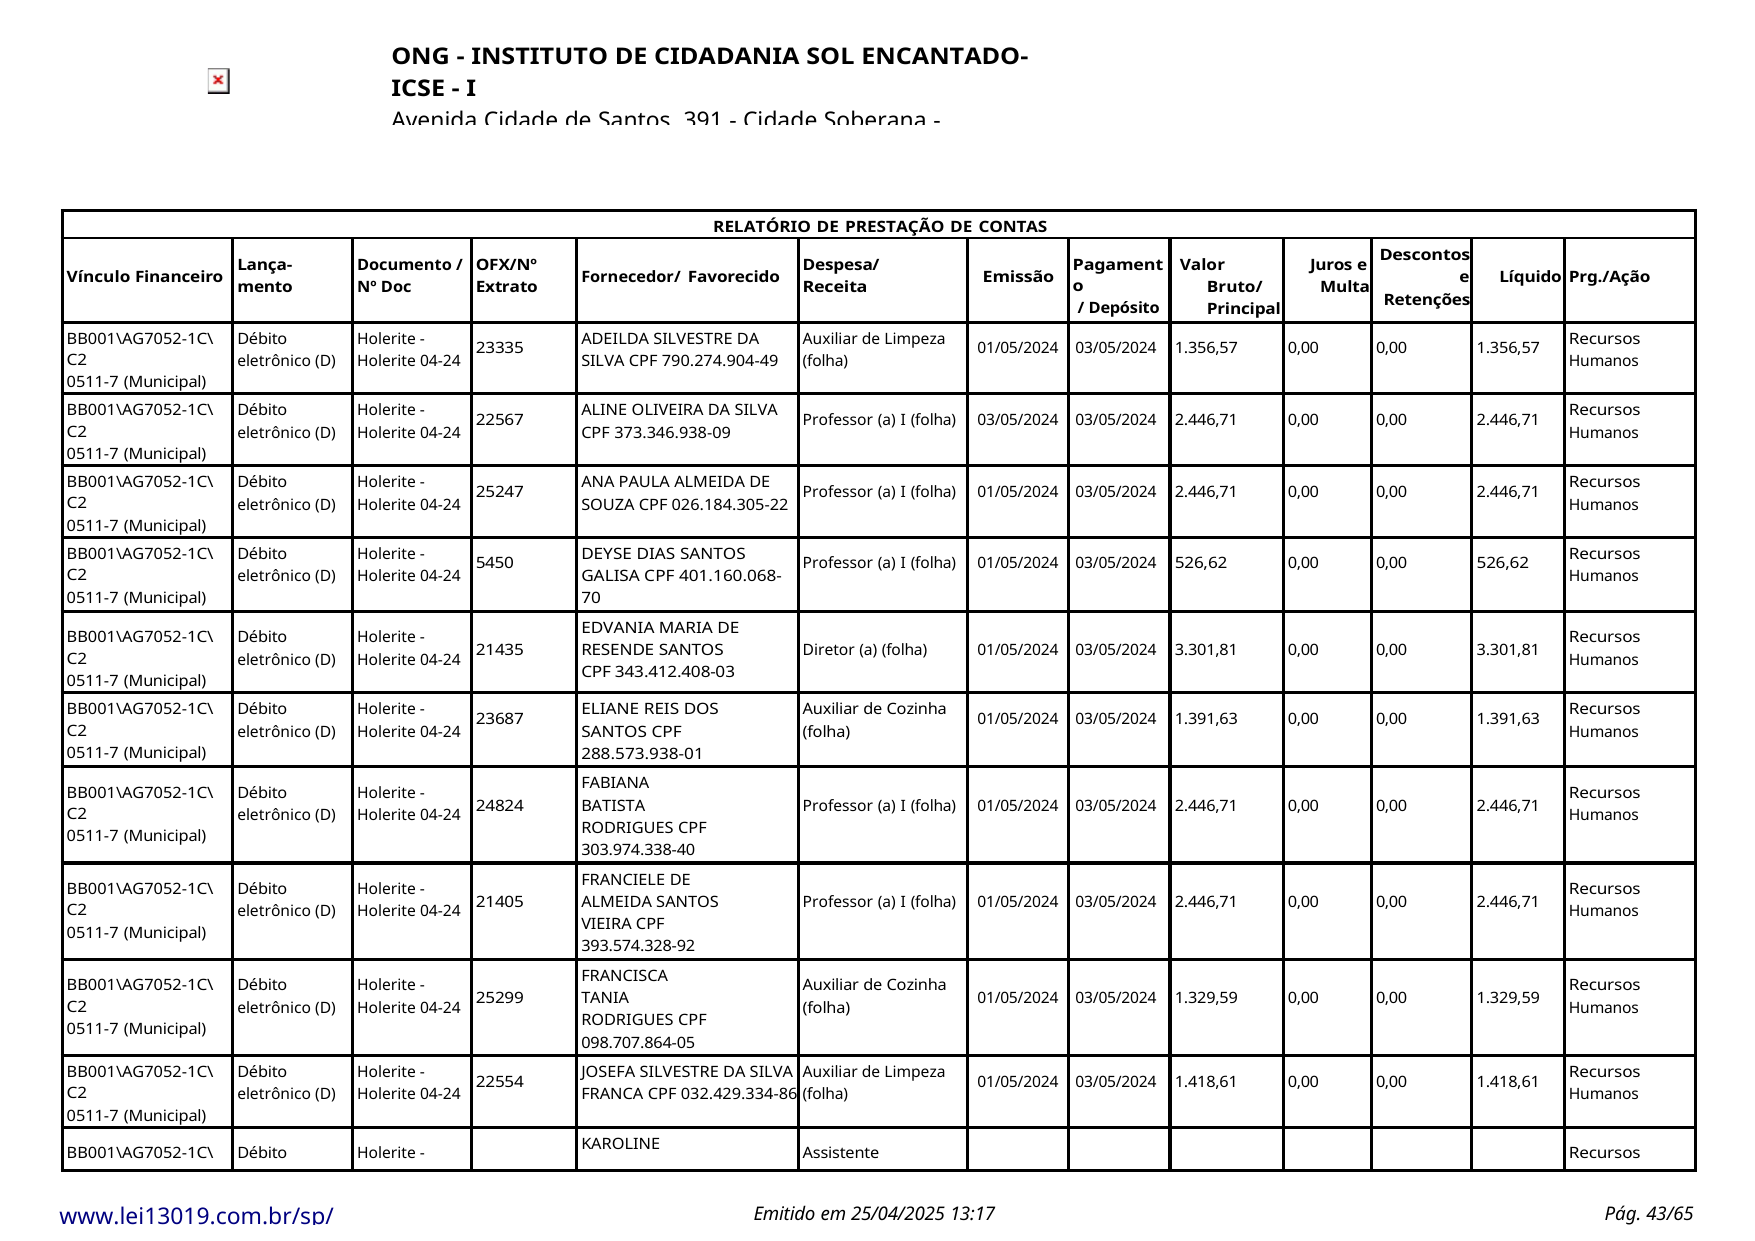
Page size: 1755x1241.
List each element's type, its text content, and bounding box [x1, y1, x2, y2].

table_cell 1.356,57 [1172, 324, 1282, 392]
table_cell 0,00 [1373, 395, 1470, 464]
table_cell BB001\AG7052-1C\C2 0511-7 (Municipal) [64, 865, 231, 958]
table_cell 01/05/2024 [969, 539, 1067, 610]
table_cell 2.446,71 [1172, 768, 1282, 861]
table_cell Assistente [800, 1129, 966, 1168]
table_cell 0,00 [1373, 324, 1470, 392]
table_cell 01/05/2024 [969, 1057, 1067, 1126]
table_cell 2.446,71 [1473, 467, 1563, 536]
table_cell [1070, 1129, 1168, 1168]
table_cell 01/05/2024 [969, 694, 1067, 765]
table_cell 2.446,71 [1473, 395, 1563, 464]
table_cell 03/05/2024 [1070, 694, 1168, 765]
table_cell Diretor (a) (folha) [800, 613, 966, 691]
table_cell 3.301,81 [1172, 613, 1282, 691]
table_cell 01/05/2024 [969, 613, 1067, 691]
table_cell 2.446,71 [1473, 865, 1563, 958]
table_cell 2.446,71 [1172, 395, 1282, 464]
table_cell Holerite - Holerite 04-24 [354, 865, 470, 958]
table_cell 1.356,57 [1473, 324, 1563, 392]
table_cell BB001\AG7052-1C\C2 0511-7 (Municipal) [64, 467, 231, 536]
table_cell 01/05/2024 [969, 324, 1067, 392]
table_cell 22567 [473, 395, 575, 464]
table_cell ELIANE REIS DOS SANTOS CPF 288.573.938-01 [578, 694, 797, 765]
table_cell Holerite - Holerite 04-24 [354, 395, 470, 464]
table_cell KAROLINE [578, 1129, 797, 1168]
table_cell Holerite - Holerite 04-24 [354, 961, 470, 1054]
table_cell 03/05/2024 [1070, 1057, 1168, 1126]
table_cell Débito eletrônico (D) [234, 467, 351, 536]
table_cell Juros e Multa [1285, 239, 1370, 321]
table_cell Recursos Humanos [1566, 961, 1694, 1054]
table_cell 01/05/2024 [969, 467, 1067, 536]
table_cell Auxiliar de Cozinha (folha) [800, 694, 966, 765]
table_cell 0,00 [1285, 865, 1370, 958]
table_cell BB001\AG7052-1C\ [64, 1129, 231, 1168]
table_cell [1473, 1129, 1563, 1168]
table_cell 25299 [473, 961, 575, 1054]
table_cell 25247 [473, 467, 575, 536]
table_cell Débito eletrônico (D) [234, 395, 351, 464]
table_cell 03/05/2024 [1070, 539, 1168, 610]
table_cell 0,00 [1373, 865, 1470, 958]
table_cell 0,00 [1373, 467, 1470, 536]
table_cell [1285, 1129, 1370, 1168]
table_cell Líquido [1473, 239, 1563, 321]
table_cell [1172, 1129, 1282, 1168]
table_cell Holerite - Holerite 04-24 [354, 1057, 470, 1126]
table_cell Pagamento / Depósito [1070, 239, 1168, 321]
table_cell Documento / Nº Doc [354, 239, 470, 321]
table_cell Valor Bruto/ Principal [1172, 239, 1282, 321]
table_cell 0,00 [1373, 1057, 1470, 1126]
table_cell BB001\AG7052-1C\C2 0511-7 (Municipal) [64, 768, 231, 861]
table_cell Holerite - Holerite 04-24 [354, 467, 470, 536]
table_cell Vínculo Financeiro [64, 239, 231, 321]
table_cell [473, 1129, 575, 1168]
table_cell 2.446,71 [1172, 865, 1282, 958]
table_cell 0,00 [1285, 613, 1370, 691]
table_cell DEYSE DIAS SANTOS GALISA CPF 401.160.068-70 [578, 539, 797, 610]
table_cell 1.391,63 [1473, 694, 1563, 765]
table_cell 03/05/2024 [1070, 395, 1168, 464]
table_cell BB001\AG7052-1C\C2 0511-7 (Municipal) [64, 961, 231, 1054]
table_cell 0,00 [1285, 539, 1370, 610]
table_cell EDVANIA MARIA DE RESENDE SANTOS CPF 343.412.408-03 [578, 613, 797, 691]
table_cell Holerite - Holerite 04-24 [354, 613, 470, 691]
table_cell Prg./Ação [1566, 239, 1694, 321]
table_cell 01/05/2024 [969, 768, 1067, 861]
table_cell Recursos Humanos [1566, 865, 1694, 958]
table_cell BB001\AG7052-1C\C2 0511-7 (Municipal) [64, 395, 231, 464]
table_cell Recursos Humanos [1566, 694, 1694, 765]
table_cell Lança- mento [234, 239, 351, 321]
table_cell 0,00 [1373, 613, 1470, 691]
table_cell 23687 [473, 694, 575, 765]
table_cell Recursos Humanos [1566, 1057, 1694, 1126]
table_cell 1.418,61 [1172, 1057, 1282, 1126]
table_cell JOSEFA SILVESTRE DA SILVA FRANCA CPF 032.429.334-86 [578, 1057, 797, 1126]
table_cell 01/05/2024 [969, 961, 1067, 1054]
table_cell BB001\AG7052-1C\C2 0511-7 (Municipal) [64, 694, 231, 765]
table_cell 526,62 [1473, 539, 1563, 610]
table_cell Auxiliar de Limpeza (folha) [800, 1057, 966, 1126]
table_cell 0,00 [1285, 768, 1370, 861]
table_cell Débito eletrônico (D) [234, 694, 351, 765]
table_cell Recursos Humanos [1566, 467, 1694, 536]
table_cell 0,00 [1285, 395, 1370, 464]
table_cell Holerite - Holerite 04-24 [354, 539, 470, 610]
table_cell BB001\AG7052-1C\C2 0511-7 (Municipal) [64, 324, 231, 392]
table_cell Emissão [969, 239, 1067, 321]
table_cell ALINE OLIVEIRA DA SILVA CPF 373.346.938-09 [578, 395, 797, 464]
table_cell Holerite - Holerite 04-24 [354, 694, 470, 765]
table_cell 1.418,61 [1473, 1057, 1563, 1126]
table_cell 3.301,81 [1473, 613, 1563, 691]
table_cell [1373, 1129, 1470, 1168]
table_cell Débito eletrônico (D) [234, 1057, 351, 1126]
table_cell 2.446,71 [1172, 467, 1282, 536]
table_cell FRANCISCA TANIA RODRIGUES CPF 098.707.864-05 [578, 961, 797, 1054]
table_cell Holerite - Holerite 04-24 [354, 768, 470, 861]
table_cell ADEILDA SILVESTRE DA SILVA CPF 790.274.904-49 [578, 324, 797, 392]
table_cell Recursos [1566, 1129, 1694, 1168]
table_cell 24824 [473, 768, 575, 861]
table_cell Professor (a) I (folha) [800, 539, 966, 610]
table_cell Débito [234, 1129, 351, 1168]
table_cell Fornecedor/ Favorecido [578, 239, 797, 321]
table_cell OFX/Nº Extrato [473, 239, 575, 321]
table_cell 03/05/2024 [969, 395, 1067, 464]
table_cell Recursos Humanos [1566, 395, 1694, 464]
table_cell 1.329,59 [1473, 961, 1563, 1054]
table_cell BB001\AG7052-1C\C2 0511-7 (Municipal) [64, 539, 231, 610]
table_cell Débito eletrônico (D) [234, 865, 351, 958]
table_header RELATÓRIO DE PRESTAÇÃO DE CONTAS [64, 212, 1694, 237]
table_cell 03/05/2024 [1070, 961, 1168, 1054]
table_cell Débito eletrônico (D) [234, 961, 351, 1054]
table_cell Descontos e Retenções [1373, 239, 1470, 321]
table_cell 0,00 [1285, 961, 1370, 1054]
table_cell 0,00 [1373, 539, 1470, 610]
table_cell Débito eletrônico (D) [234, 324, 351, 392]
table_cell 0,00 [1285, 324, 1370, 392]
table_cell 03/05/2024 [1070, 613, 1168, 691]
table_cell Débito eletrônico (D) [234, 768, 351, 861]
table_cell Recursos Humanos [1566, 613, 1694, 691]
table_cell BB001\AG7052-1C\C2 0511-7 (Municipal) [64, 1057, 231, 1126]
table_cell 21405 [473, 865, 575, 958]
table_cell Débito eletrônico (D) [234, 539, 351, 610]
table_cell 03/05/2024 [1070, 865, 1168, 958]
table_cell Auxiliar de Cozinha (folha) [800, 961, 966, 1054]
table_cell 23335 [473, 324, 575, 392]
table_cell Débito eletrônico (D) [234, 613, 351, 691]
table_cell 1.329,59 [1172, 961, 1282, 1054]
table_cell Recursos Humanos [1566, 539, 1694, 610]
table_cell 21435 [473, 613, 575, 691]
table_cell Professor (a) I (folha) [800, 467, 966, 536]
table_cell Recursos Humanos [1566, 768, 1694, 861]
table_cell 03/05/2024 [1070, 768, 1168, 861]
table_cell 0,00 [1285, 467, 1370, 536]
table_cell Professor (a) I (folha) [800, 395, 966, 464]
table_cell 0,00 [1285, 1057, 1370, 1126]
table_cell Professor (a) I (folha) [800, 768, 966, 861]
table_cell FRANCIELE DE ALMEIDA SANTOS VIEIRA CPF 393.574.328-92 [578, 865, 797, 958]
table_cell 5450 [473, 539, 575, 610]
table_cell BB001\AG7052-1C\C2 0511-7 (Municipal) [64, 613, 231, 691]
table_cell Despesa/ Receita [800, 239, 966, 321]
table_cell 0,00 [1373, 961, 1470, 1054]
table_cell 0,00 [1373, 768, 1470, 861]
table_cell Holerite [354, 1129, 470, 1168]
table_cell 1.391,63 [1172, 694, 1282, 765]
table_cell Holerite - Holerite 04-24 [354, 324, 470, 392]
table_cell 03/05/2024 [1070, 324, 1168, 392]
table_cell [969, 1129, 1067, 1168]
table_cell FABIANA BATISTA RODRIGUES CPF 303.974.338-40 [578, 768, 797, 861]
table_cell 01/05/2024 [969, 865, 1067, 958]
table_cell 526,62 [1172, 539, 1282, 610]
table_cell 2.446,71 [1473, 768, 1563, 861]
table_cell Auxiliar de Limpeza (folha) [800, 324, 966, 392]
table_cell 22554 [473, 1057, 575, 1126]
table_cell ANA PAULA ALMEIDA DE SOUZA CPF 026.184.305-22 [578, 467, 797, 536]
table_cell 0,00 [1285, 694, 1370, 765]
table_cell 0,00 [1373, 694, 1470, 765]
table_cell 03/05/2024 [1070, 467, 1168, 536]
table_cell Recursos Humanos [1566, 324, 1694, 392]
table_cell Professor (a) I (folha) [800, 865, 966, 958]
